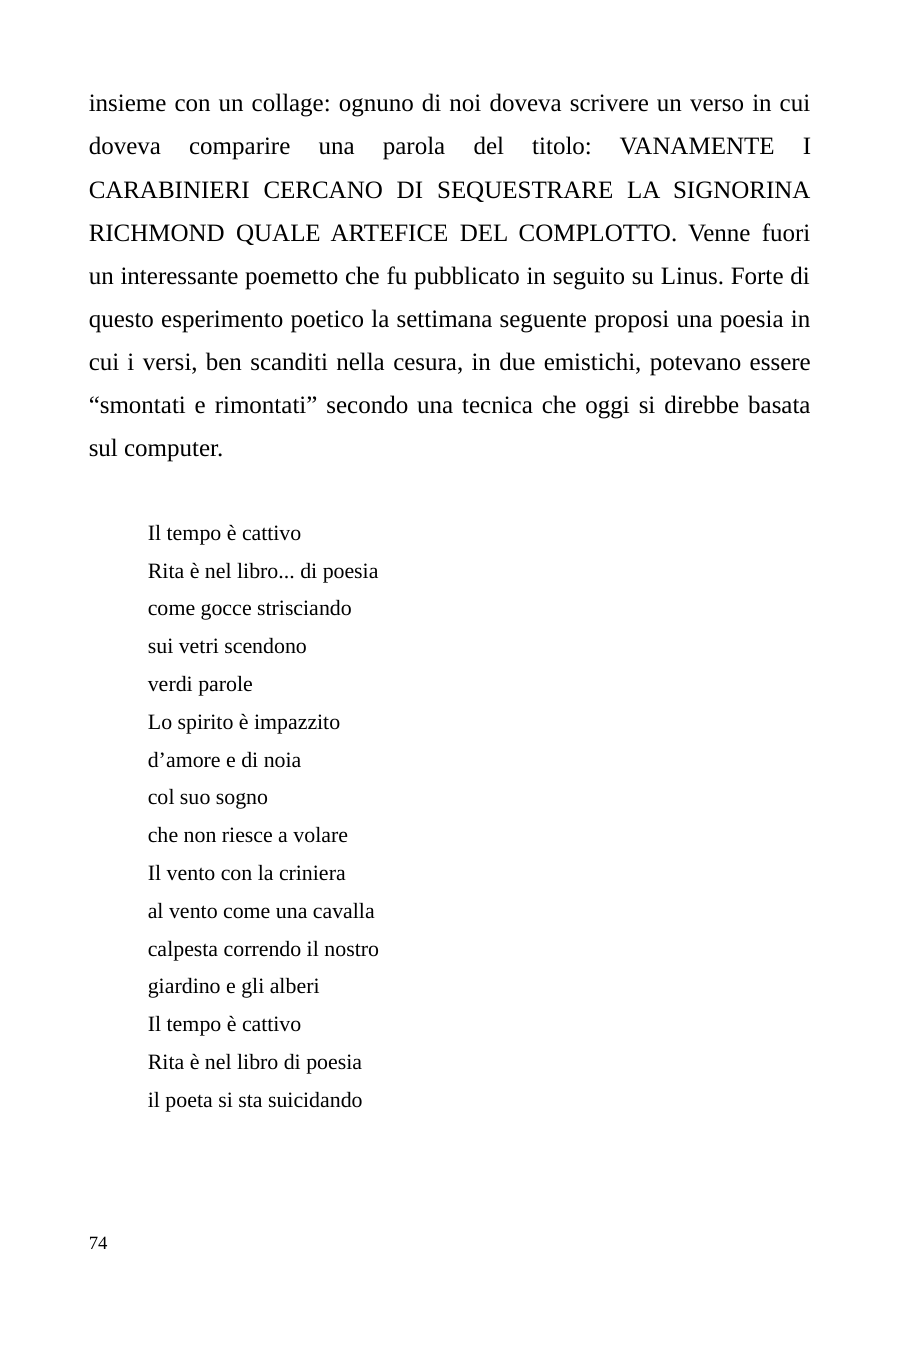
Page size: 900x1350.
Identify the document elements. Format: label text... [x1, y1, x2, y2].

text sui vetri scendono [148, 633, 752, 658]
text d’amore e di noia [148, 747, 752, 772]
text insieme con un collage: ognuno di noi doveva scrivere un verso in cui doveva comparire una parola del titolo: VANAMENTE I CARABINIERI CERCANO DI SEQUESTRARE LA SIGNORINA RICHMOND QUALE ARTEFICE DEL COMPLOTTO. Venne fuori un interessante poemetto che fu pubblicato in seguito su Linus. Forte di questo esperimento poetico la settimana seguente proposi una poesia in cui i versi, ben scanditi nella cesura, in due emistichi, potevano essere “smontati e rimontati” secondo una tecnica che oggi si direbbe basata sul computer. [88, 88, 811, 462]
text col suo sogno [148, 784, 752, 810]
text giardino e gli alberi [148, 973, 752, 999]
text calpesta correndo il nostro [148, 936, 752, 961]
text al vento come una cavalla [148, 898, 752, 923]
text come gocce strisciando [148, 595, 752, 621]
text che non riesce a volare [148, 822, 752, 847]
text Rita è nel libro... di poesia [148, 558, 752, 583]
text Il tempo è cattivo [148, 1011, 752, 1037]
text Il vento con la criniera [148, 860, 752, 885]
text Rita è nel libro di poesia [148, 1049, 752, 1074]
text il poeta si sta suicidando [148, 1087, 752, 1112]
text Lo spirito è impazzito [148, 709, 752, 734]
text verdi parole [148, 671, 752, 696]
text Il tempo è cattivo [148, 520, 752, 545]
